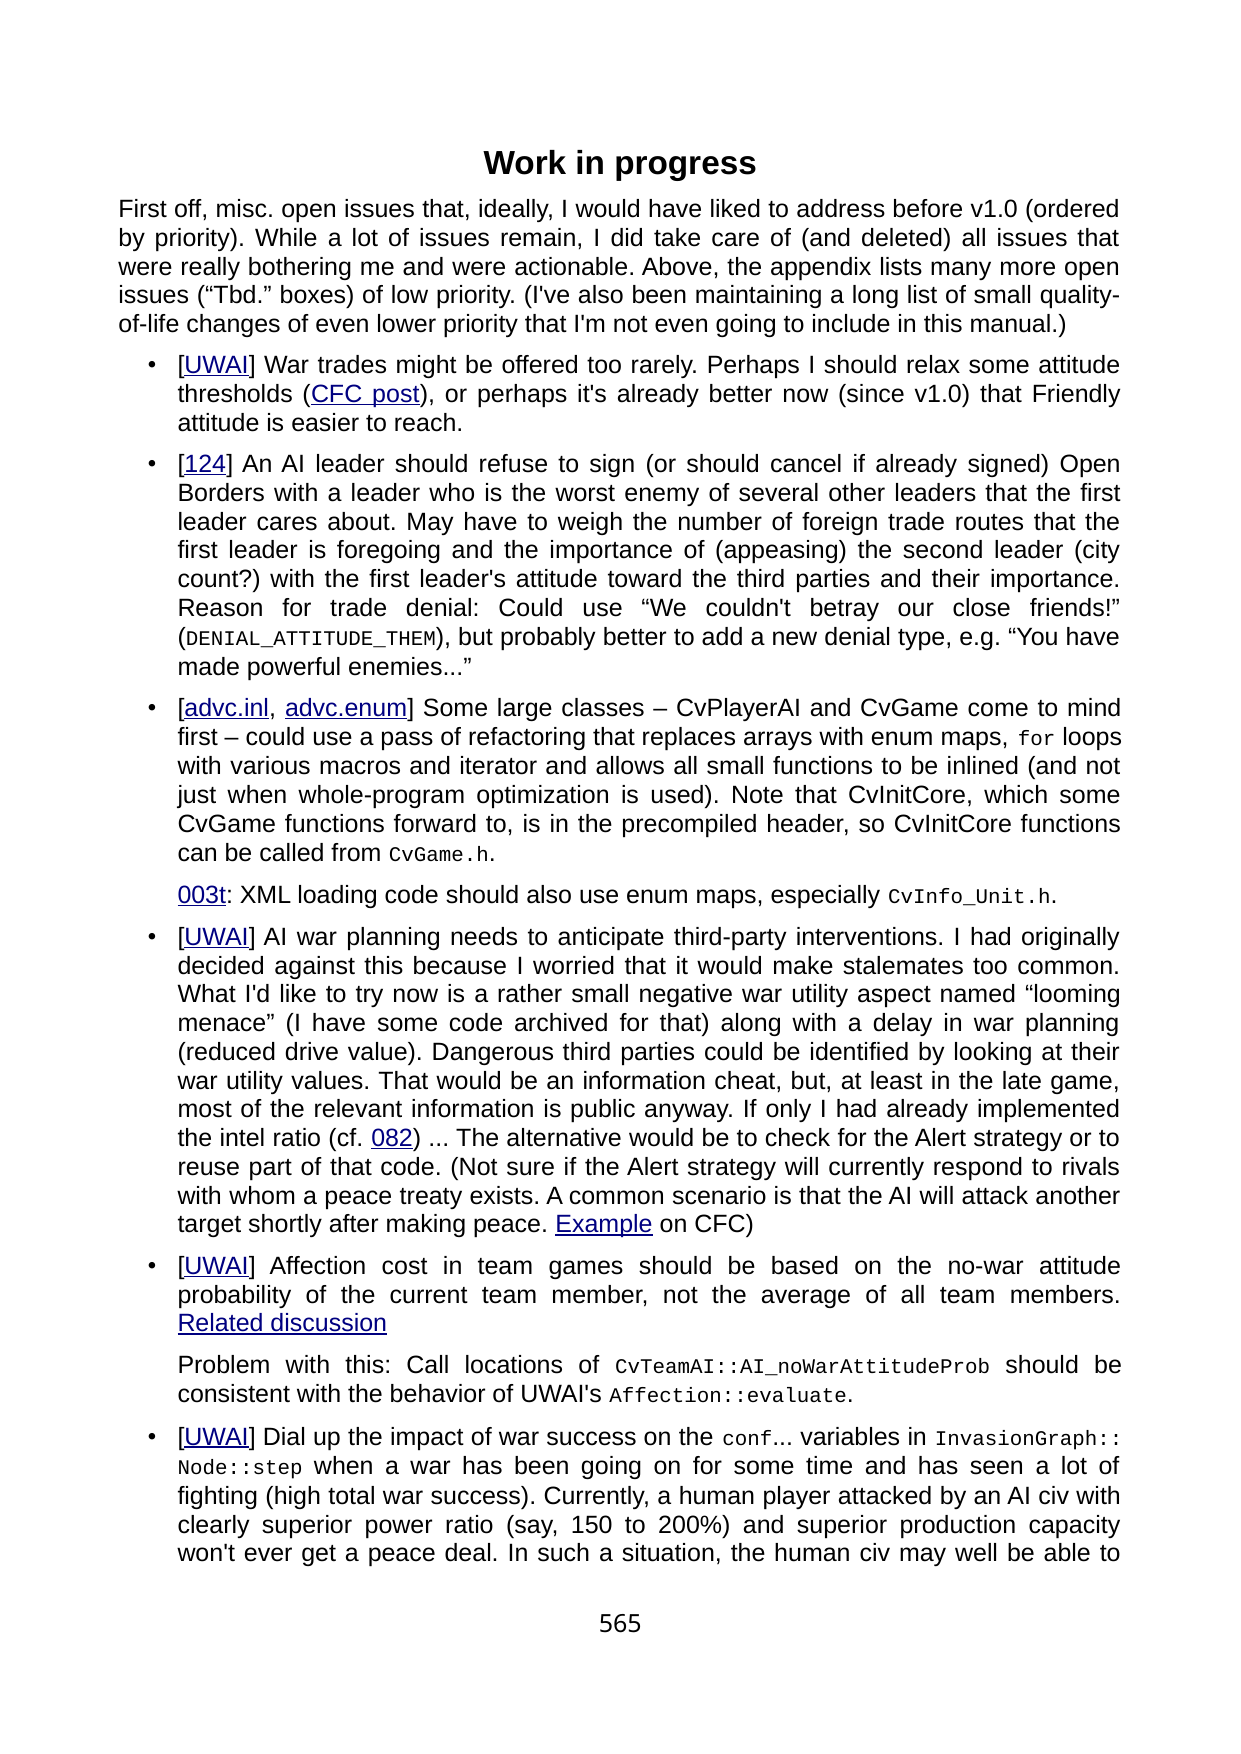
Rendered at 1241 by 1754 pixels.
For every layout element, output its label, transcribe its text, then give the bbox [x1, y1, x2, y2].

list Problem with this: Call locations of CvTeamAI::AI_noWarAttitudeProb should be consistent with the behavior of UWAI's Affection::evaluate. [148, 1349, 1122, 1409]
list [UWAI] Affection cost in team games should be based on the no-war attitude probability of the current team member, not the average of all team members. Related discussion [148, 1251, 1122, 1337]
list [UWAI] Dial up the impact of war success on the conf... variables in InvasionGraph:: Node::step when a war has been going on for some time and has seen a lot of fighting (high total war success). Currently, a human player attacked by an AI civ with clearly superior power ratio (say, 150 to 200%) and superior production capacity won't ever get a peace deal. In such a situation, the human civ may well be able to [148, 1421, 1122, 1567]
list [124] An AI leader should refuse to sign (or should cancel if already signed) Open Borders with a leader who is the worst enemy of several other leaders that the first leader cares about. May have to weigh the number of foreign trade routes that the first leader is foregoing and the importance of (appeasing) the second leader (city count?) with the first leader's attitude toward the third parties and their importance. Reason for trade denial: Could use “We couldn't betray our close friends!” (DENIAL_ATTITUDE_THEM), but probably better to add a new denial type, e.g. “You have made powerful enemies...” [148, 449, 1122, 680]
list [UWAI] AI war planning needs to anticipate third-party interventions. I had originally decided against this because I worried that it would make stalemates too common. What I'd like to try now is a rather small negative war utility aspect named “looming menace” (I have some code archived for that) along with a delay in war planning (reduced drive value). Dangerous third parties could be identified by looking at their war utility values. That would be an information cheat, but, at least in the late game, most of the relevant information is public anyway. If only I had already implemented the intel ratio (cf. 082) ... The alternative would be to check for the Alert strategy or to reuse part of that code. (Not sure if the Alert strategy will currently respond to rivals with whom a peace treaty exists. A common scenario is that the AI will attack another target shortly after making peace. Example on CFC) [148, 922, 1122, 1238]
list 003t: XML loading code should also use enum maps, especially CvInfo_Unit.h. [148, 880, 1122, 909]
list [UWAI] War trades might be offered too rarely. Perhaps I should relax some attitude thresholds (CFC post), or perhaps it's already better now (since v1.0) that Friendly attitude is easier to reach. [148, 350, 1122, 437]
list [advc.inl, advc.enum] Some large classes – CvPlayerAI and CvGame come to mind first – could use a pass of refactoring that replaces arrays with enum maps, for loops with various macros and iterator and allows all small functions to be inlined (and not just when whole-program optimization is used). Note that CvInitCore, which some CvGame functions forward to, is in the precompiled header, so CvInitCore functions can be called from CvGame.h. [148, 693, 1122, 867]
subtitle Work in progress [118, 143, 1122, 182]
text First off, misc. open issues that, ideally, I would have liked to address before v1.0 (ordered by priority). While a lot of issues remain, I did take care of (and deleted) all issues that were really bothering me and were actionable. Above, the appendix lists many more open issues (“Tbd.” boxes) of low priority. (I've also been maintaining a long list of small quality-of-life changes of even lower priority that I'm not even going to include in this manual.) [118, 194, 1122, 338]
